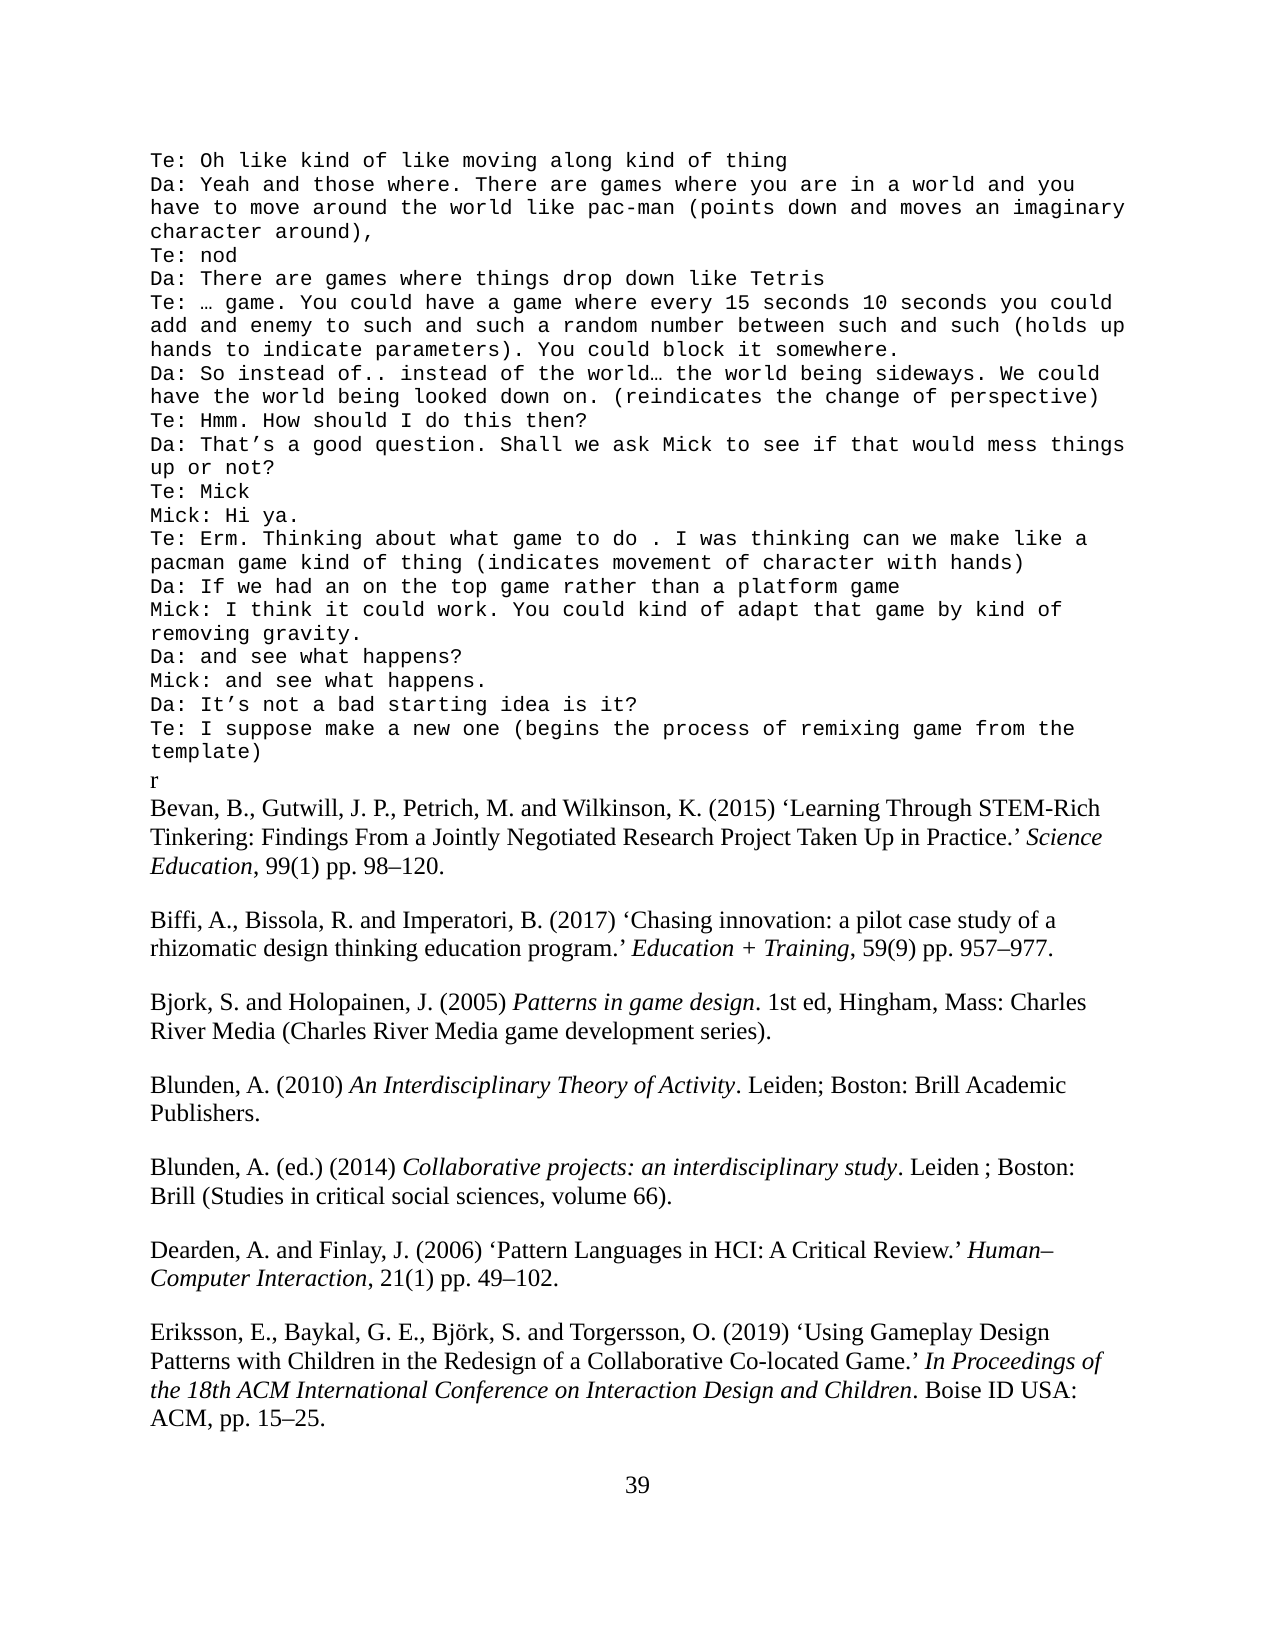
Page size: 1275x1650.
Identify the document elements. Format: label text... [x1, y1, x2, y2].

text Te: Hmm. How should I do this then? [150, 410, 1125, 434]
text Mick: Hi ya. [150, 505, 1125, 528]
text Da: Yeah and those where. There are games where you are in a world and you have to move around the world like pac-man (points down and moves an imaginary character around), [150, 174, 1125, 244]
text r [150, 765, 1125, 793]
text Mick: I think it could work. You could kind of adapt that game by kind of removing gravity. [150, 599, 1125, 647]
text Te: Erm. Thinking about what game to do . I was thinking can we make like a pacman game kind of thing (indicates movement of character with hands) [150, 528, 1125, 576]
text Eriksson, E., Baykal, G. E., Björk, S. and Torgersson, O. (2019) ‘Using Gameplay Design Patterns with Children in the Redesign of a Collaborative Co-located Game.’ In Proceedings of the 18th ACM International Conference on Interaction Design and Children. Boise ID USA: ACM, pp. 15–25. [150, 1317, 1125, 1432]
text Te: Oh like kind of like moving along kind of thing [150, 150, 1125, 174]
text Te: I suppose make a new one (begins the process of remixing game from the template) [150, 717, 1125, 765]
text Biffi, A., Bissola, R. and Imperatori, B. (2017) ‘Chasing innovation: a pilot case study of a rhizomatic design thinking education program.’ Education + Training, 59(9) pp. 957–977. [150, 905, 1125, 962]
text Da: and see what happens? [150, 647, 1125, 670]
text Blunden, A. (2010) An Interdisciplinary Theory of Activity. Leiden; Boston: Brill Academic Publishers. [150, 1070, 1125, 1127]
text Da: So instead of.. instead of the world… the world being sideways. We could have the world being looked down on. (reindicates the change of perspective) [150, 363, 1125, 410]
text Da: If we had an on the top game rather than a platform game [150, 576, 1125, 599]
text Mick: and see what happens. [150, 670, 1125, 694]
text Bevan, B., Gutwill, J. P., Petrich, M. and Wilkinson, K. (2015) ‘Learning Through STEM-Rich Tinkering: Findings From a Jointly Negotiated Research Project Taken Up in Practice.’ Science Education, 99(1) pp. 98–120. [150, 793, 1125, 880]
text Te: nod [150, 244, 1125, 268]
text Bjork, S. and Holopainen, J. (2005) Patterns in game design. 1st ed, Hingham, Mass: Charles River Media (Charles River Media game development series). [150, 987, 1125, 1045]
text Da: That’s a good question. Shall we ask Mick to see if that would mess things up or not? [150, 434, 1125, 481]
text Da: There are games where things drop down like Tetris [150, 268, 1125, 292]
text Te: Mick [150, 481, 1125, 505]
text Dearden, A. and Finlay, J. (2006) ‘Pattern Languages in HCI: A Critical Review.’ Human–Computer Interaction, 21(1) pp. 49–102. [150, 1235, 1125, 1292]
text Te: … game. You could have a game where every 15 seconds 10 seconds you could add and enemy to such and such a random number between such and such (holds up hands to indicate parameters). You could block it somewhere. [150, 292, 1125, 363]
text Blunden, A. (ed.) (2014) Collaborative projects: an interdisciplinary study. Leiden ; Boston: Brill (Studies in critical social sciences, volume 66). [150, 1152, 1125, 1210]
text Da: It’s not a bad starting idea is it? [150, 694, 1125, 717]
